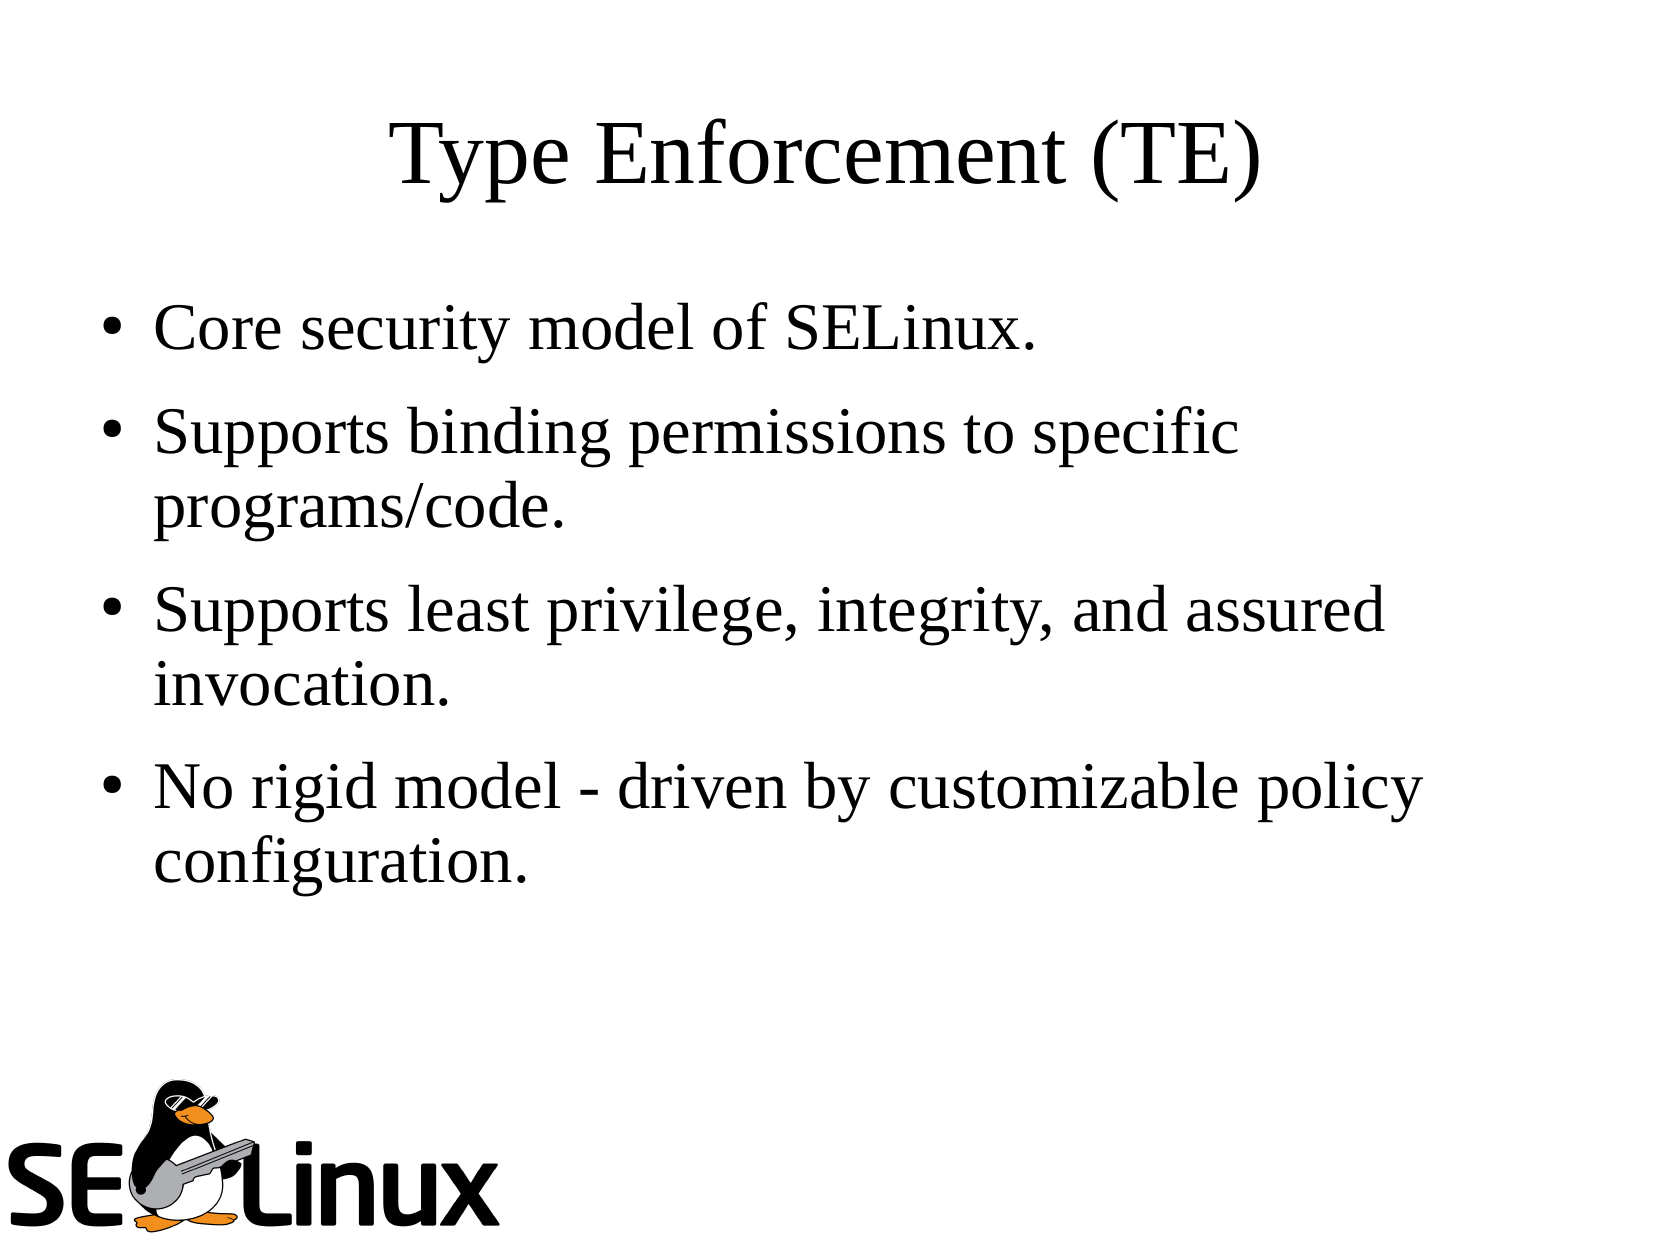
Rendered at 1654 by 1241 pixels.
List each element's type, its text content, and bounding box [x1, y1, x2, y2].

picture [0, 919, 526, 1241]
list Core security model of SELinux. Supports binding permissions to specific programs/code. Supports least privilege, integrity, and assured invocation. No rigid model - driven by customizable policy configuration. [82, 290, 1571, 1010]
title Type Enforcement (TE) [82, 49, 1571, 257]
